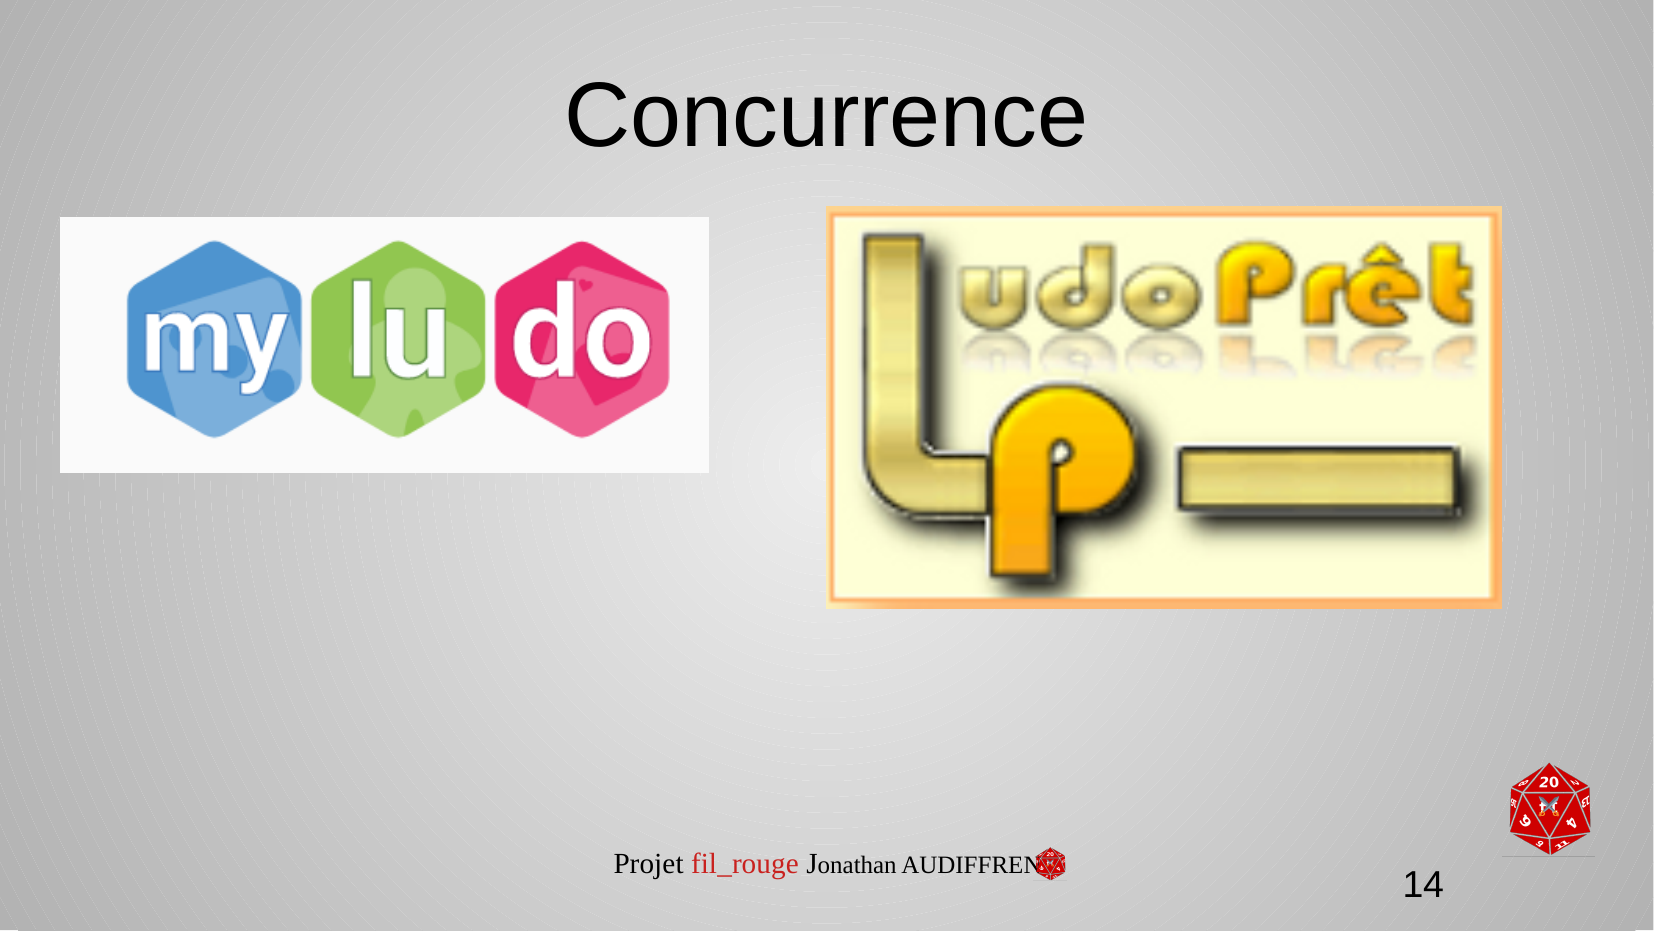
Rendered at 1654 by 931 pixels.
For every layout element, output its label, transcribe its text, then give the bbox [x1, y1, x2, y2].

picture [60, 217, 709, 473]
picture [826, 206, 1502, 609]
picture [1502, 762, 1595, 857]
picture [1033, 847, 1067, 881]
title Concurrence [82, 37, 1571, 193]
